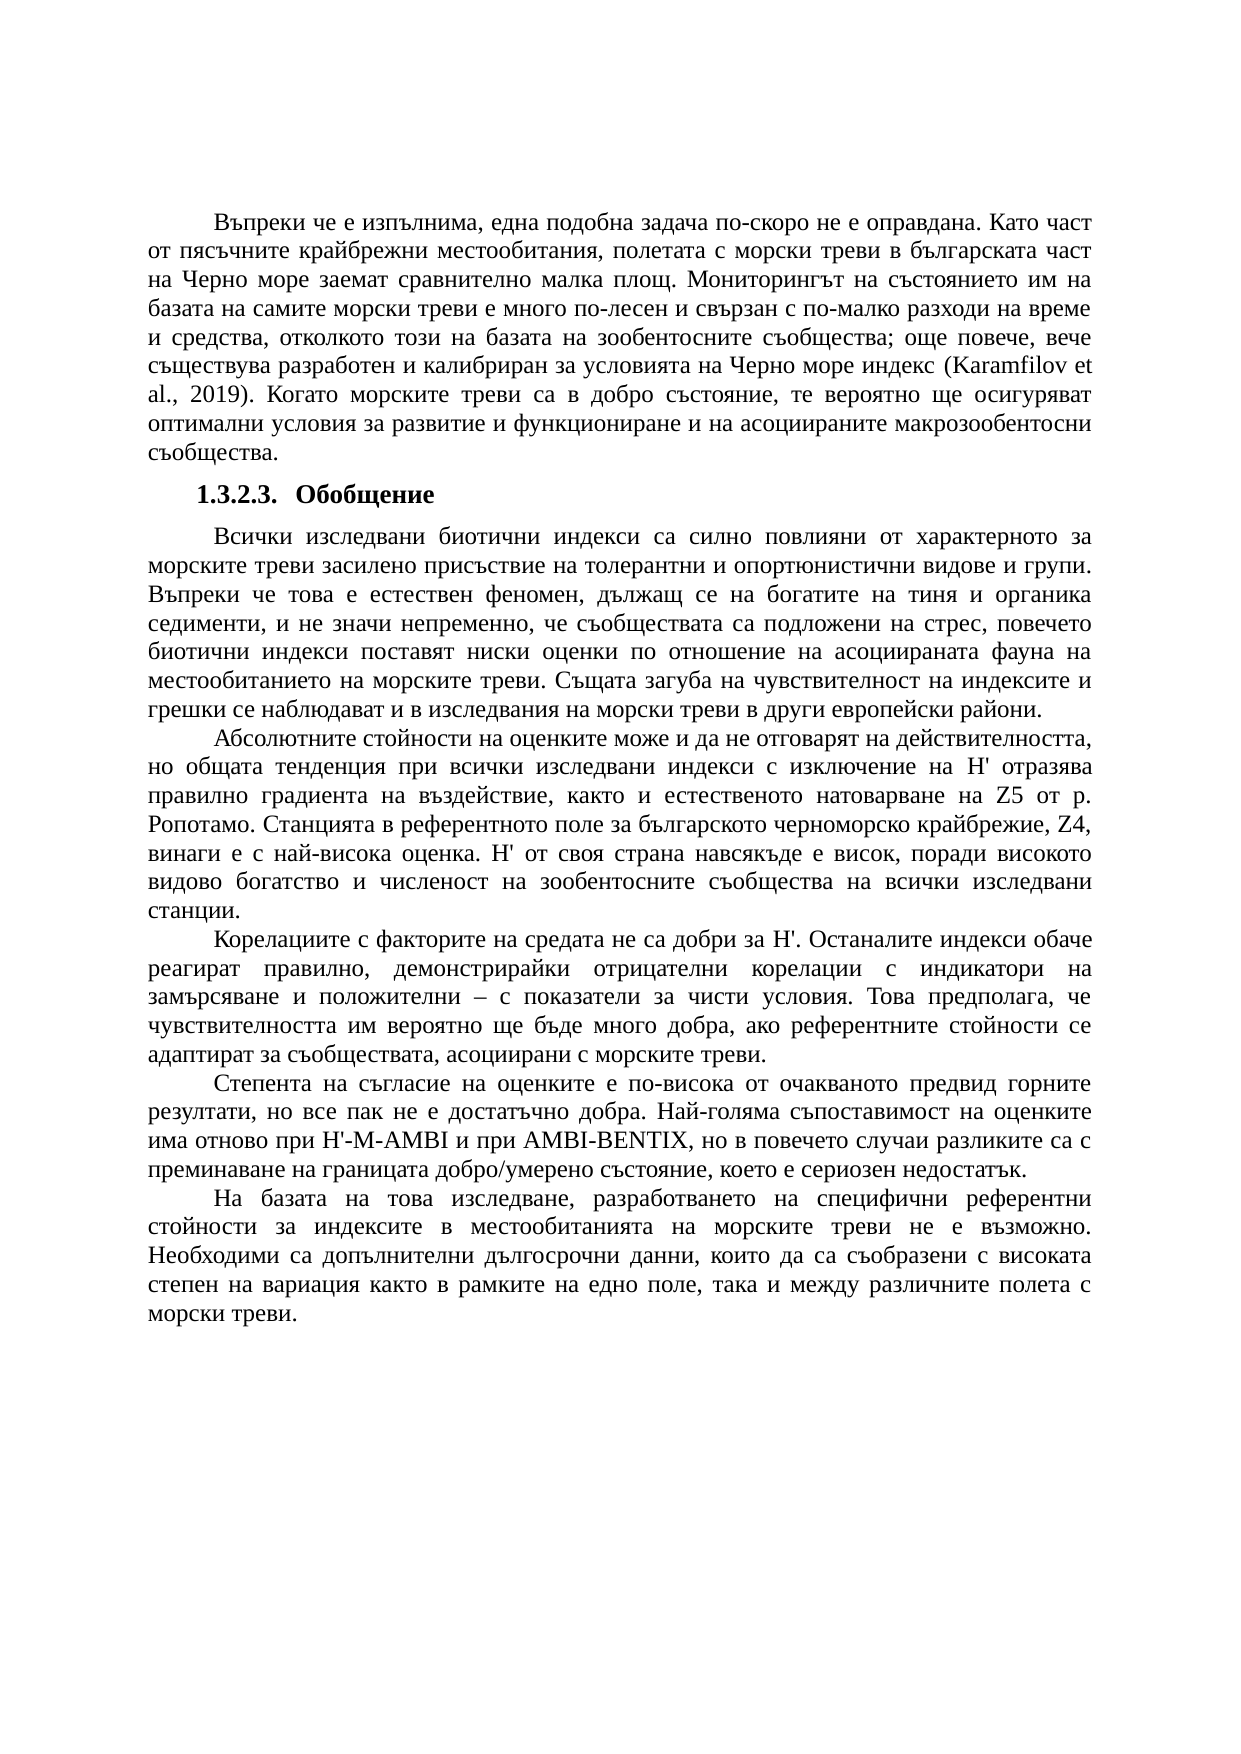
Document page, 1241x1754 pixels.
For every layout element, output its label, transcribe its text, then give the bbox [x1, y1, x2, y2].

text Всички изследвани биотични индекси са силно повлияни от характерното за морските треви засилено присъствие на толерантни и опортюнистични видове и групи. Въпреки че това е естествен феномен, дължащ се на богатите на тиня и органика седименти, и не значи непременно, че съобществата са подложени на стрес, повечето биотични индекси поставят ниски оценки по отношение на асоциираната фауна на местообитанието на морските треви. Същата загуба на чувствителност на индексите и грешки се наблюдават и в изследвания на морски треви в други европейски райони. [148, 521, 1093, 723]
text Степента на съгласие на оценките е по-висока от очакваното предвид горните резултати, но все пак не е достатъчно добра. Най-голяма съпоставимост на оценките има отново при H'-M-AMBI и при AMBI-BENTIX, но в повечето случаи разликите са с преминаване на границата добро/умерено състояние, което е сериозен недостатък. [148, 1068, 1093, 1183]
text Корелациите с факторите на средата не са добри за H'. Останалите индекси обаче реагират правилно, демонстрирайки отрицателни корелации с индикатори на замърсяване и положителни – с показатели за чисти условия. Това предполага, че чувствителността им вероятно ще бъде много добра, ако референтните стойности се адаптират за съобществата, асоциирани с морските треви. [148, 924, 1093, 1068]
text Абсолютните стойности на оценките може и да не отговарят на действителността, но общата тенденция при всички изследвани индекси с изключение на H' отразява правилно градиента на въздействие, както и естественото натоварване на Z5 от р. Ропотамо. Станцията в референтното поле за българското черноморско крайбрежие, Z4, винаги е с най-висока оценка. H' от своя страна навсякъде е висок, поради високото видово богатство и численост на зообентосните съобщества на всички изследвани станции. [148, 723, 1093, 924]
subtitle Обобщение [266, 478, 1093, 509]
text На базата на това изследване, разработването на специфични референтни стойности за индексите в местообитанията на морските треви не е възможно. Необходими са допълнителни дългосрочни данни, които да са съобразени с високата степен на вариация както в рамките на едно поле, така и между различните полета с морски треви. [148, 1183, 1093, 1326]
text Въпреки че е изпълнима, една подобна задача по-скоро не е оправдана. Като част от пясъчните крайбрежни местообитания, полетата с морски треви в българската част на Черно море заемат сравнително малка площ. Мониторингът на състоянието им на базата на самите морски треви е много по-лесен и свързан с по-малко разходи на време и средства, отколкото този на базата на зообентосните съобщества; още повече, вече съществува разработен и калибриран за условията на Черно море индекс (Karamfilov et al., 2019). Когато морските треви са в добро състояние, те вероятно ще осигуряват оптимални условия за развитие и функциониране и на асоциираните макрозообентосни съобщества. [148, 207, 1093, 465]
